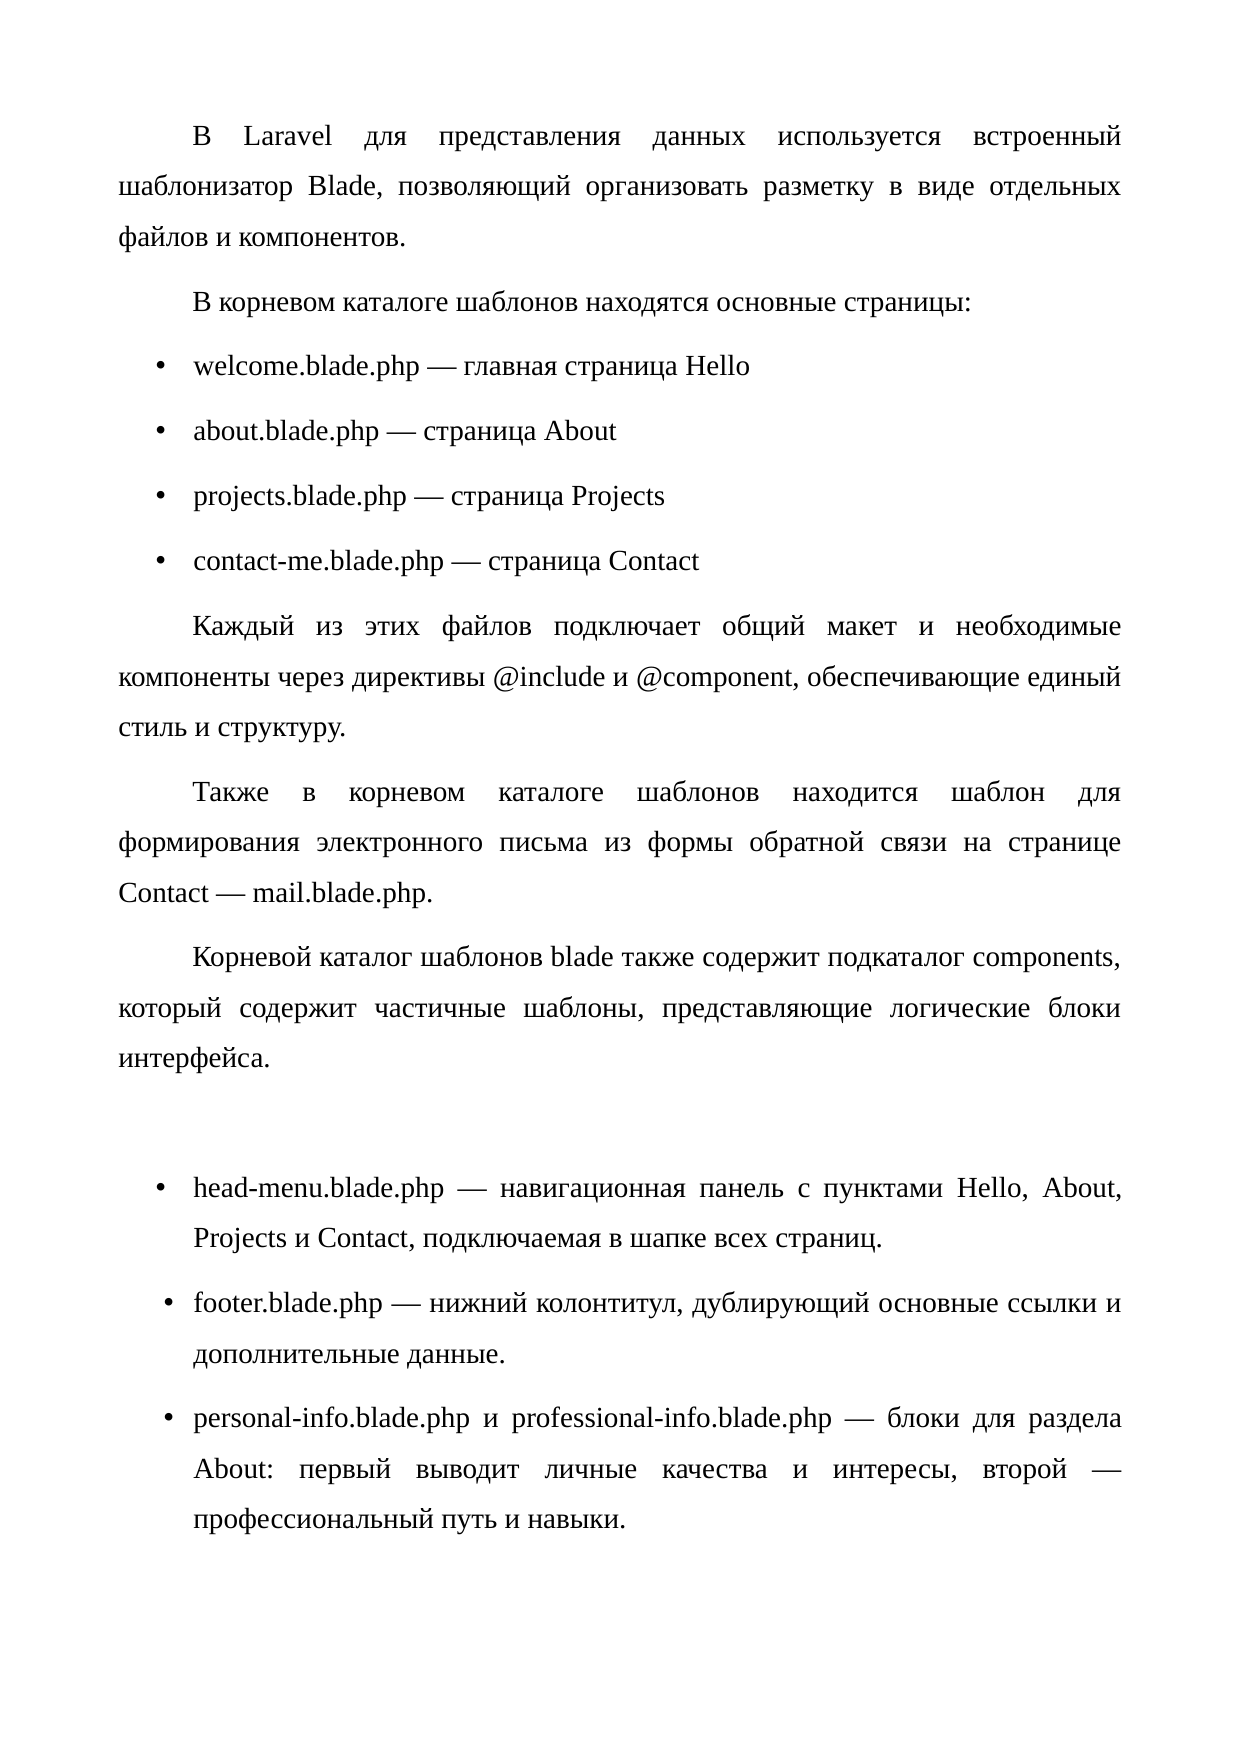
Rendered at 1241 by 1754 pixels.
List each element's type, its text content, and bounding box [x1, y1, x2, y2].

list welcome.blade.php — главная страница Hello [156, 348, 1122, 382]
text Также в корневом каталоге шаблонов находится шаблон для формирования электронного письма из формы обратной связи на странице Contact — mail.blade.php. [118, 774, 1122, 908]
list head-menu.blade.php — навигационная панель с пунктами Hello, About, Projects и Contact, подключаемая в шапке всех страниц. [156, 1170, 1122, 1254]
list footer.blade.php — нижний колонтитул, дублирующий основные ссылки и дополнительные данные. [164, 1285, 1122, 1369]
text В корневом каталоге шаблонов находятся основные страницы: [118, 284, 1122, 317]
list projects.blade.php — страница Projects [156, 478, 1122, 512]
text Корневой каталог шаблонов blade также содержит подкаталог components, который содержит частичные шаблоны, представляющие логические блоки интерфейса. [118, 939, 1122, 1074]
text В Laravel для представления данных используется встроенный шаблонизатор Blade, позволяющий организовать разметку в виде отдельных файлов и компонентов. [118, 118, 1122, 252]
text Каждый из этих файлов подключает общий макет и необходимые компоненты через директивы @include и @component, обеспечивающие единый стиль и структуру. [118, 608, 1122, 743]
list contact-me.blade.php — страница Contact [156, 543, 1122, 577]
list personal-info.blade.php и professional-info.blade.php — блоки для раздела About: первый выводит личные качества и интересы, второй — профессиональный путь и навыки. [164, 1401, 1122, 1535]
list about.blade.php — страница About [156, 413, 1122, 447]
